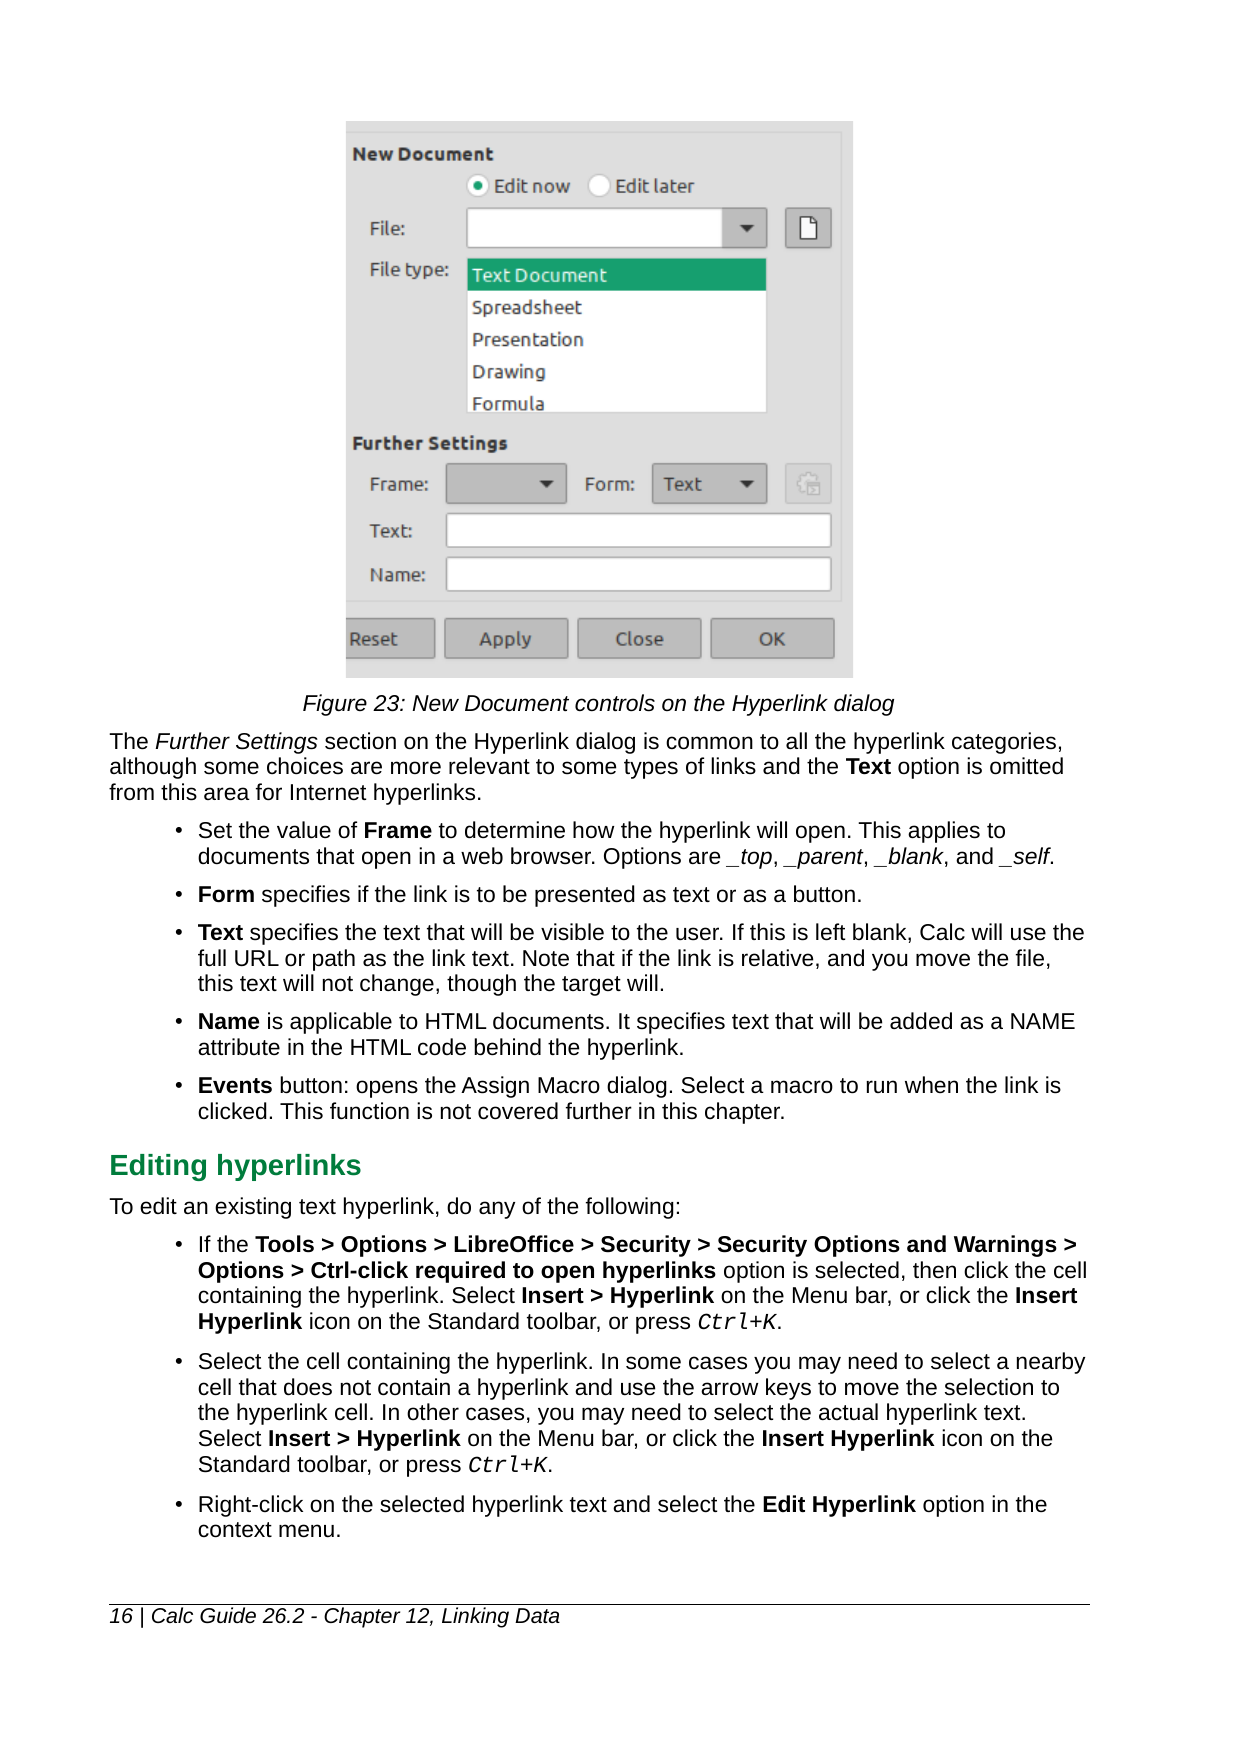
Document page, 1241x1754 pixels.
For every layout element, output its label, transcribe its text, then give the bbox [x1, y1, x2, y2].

list Set the value of Frame to determine how the hyperlink will open. This applies to documents that open in a web browser. Options are _top, _parent, _blank, and _self. [183, 818, 1090, 869]
list Form specifies if the link is to be presented as text or as a button. [183, 881, 1090, 907]
picture [345, 121, 854, 678]
list Right-click on the selected hyperlink text and select the Edit Hyperlink option in the context menu. [183, 1491, 1090, 1543]
list If the Tools > Options > LibreOffice > Security > Security Options and Warnings > Options > Ctrl-click required to open hyperlinks option is selected, then click the cell containing the hyperlink. Select Insert > Hyperlink on the Menu bar, or click the Insert Hyperlink icon on the Standard toolbar, or press Ctrl+K. [183, 1232, 1090, 1336]
list To edit an existing text hyperlink, do any of the following: [109, 1194, 1090, 1219]
list Events button: opens the Assign Macro dialog. Select a macro to run when the link is clicked. This function is not covered further in this chapter. [183, 1073, 1090, 1124]
subtitle Editing hyperlinks [109, 1149, 1090, 1181]
list Select the cell containing the hyperlink. In some cases you may need to select a nearby cell that does not contain a hyperlink and use the arrow keys to move the selection to the hyperlink cell. In other cases, you may need to select the actual hyperlink text. Select Insert > Hyperlink on the Menu bar, or click the Insert Hyperlink icon on the Standard toolbar, or press Ctrl+K. [183, 1349, 1090, 1479]
list The Further Settings section on the Hyperlink dialog is common to all the hyperlink categories, although some choices are more relevant to some types of links and the Text option is omitted from this area for Internet hyperlinks. [109, 728, 1090, 805]
list Name is applicable to HTML documents. It specifies text that will be added as a NAME attribute in the HTML code behind the hyperlink. [183, 1009, 1090, 1060]
list Text specifies the text that will be visible to the user. If this is left blank, Calc will use the full URL or path as the link text. Note that if the link is relative, and you move the file, this text will not change, though the target will. [183, 919, 1090, 996]
text Figure 23: New Document controls on the Hyperlink dialog [302, 690, 897, 716]
